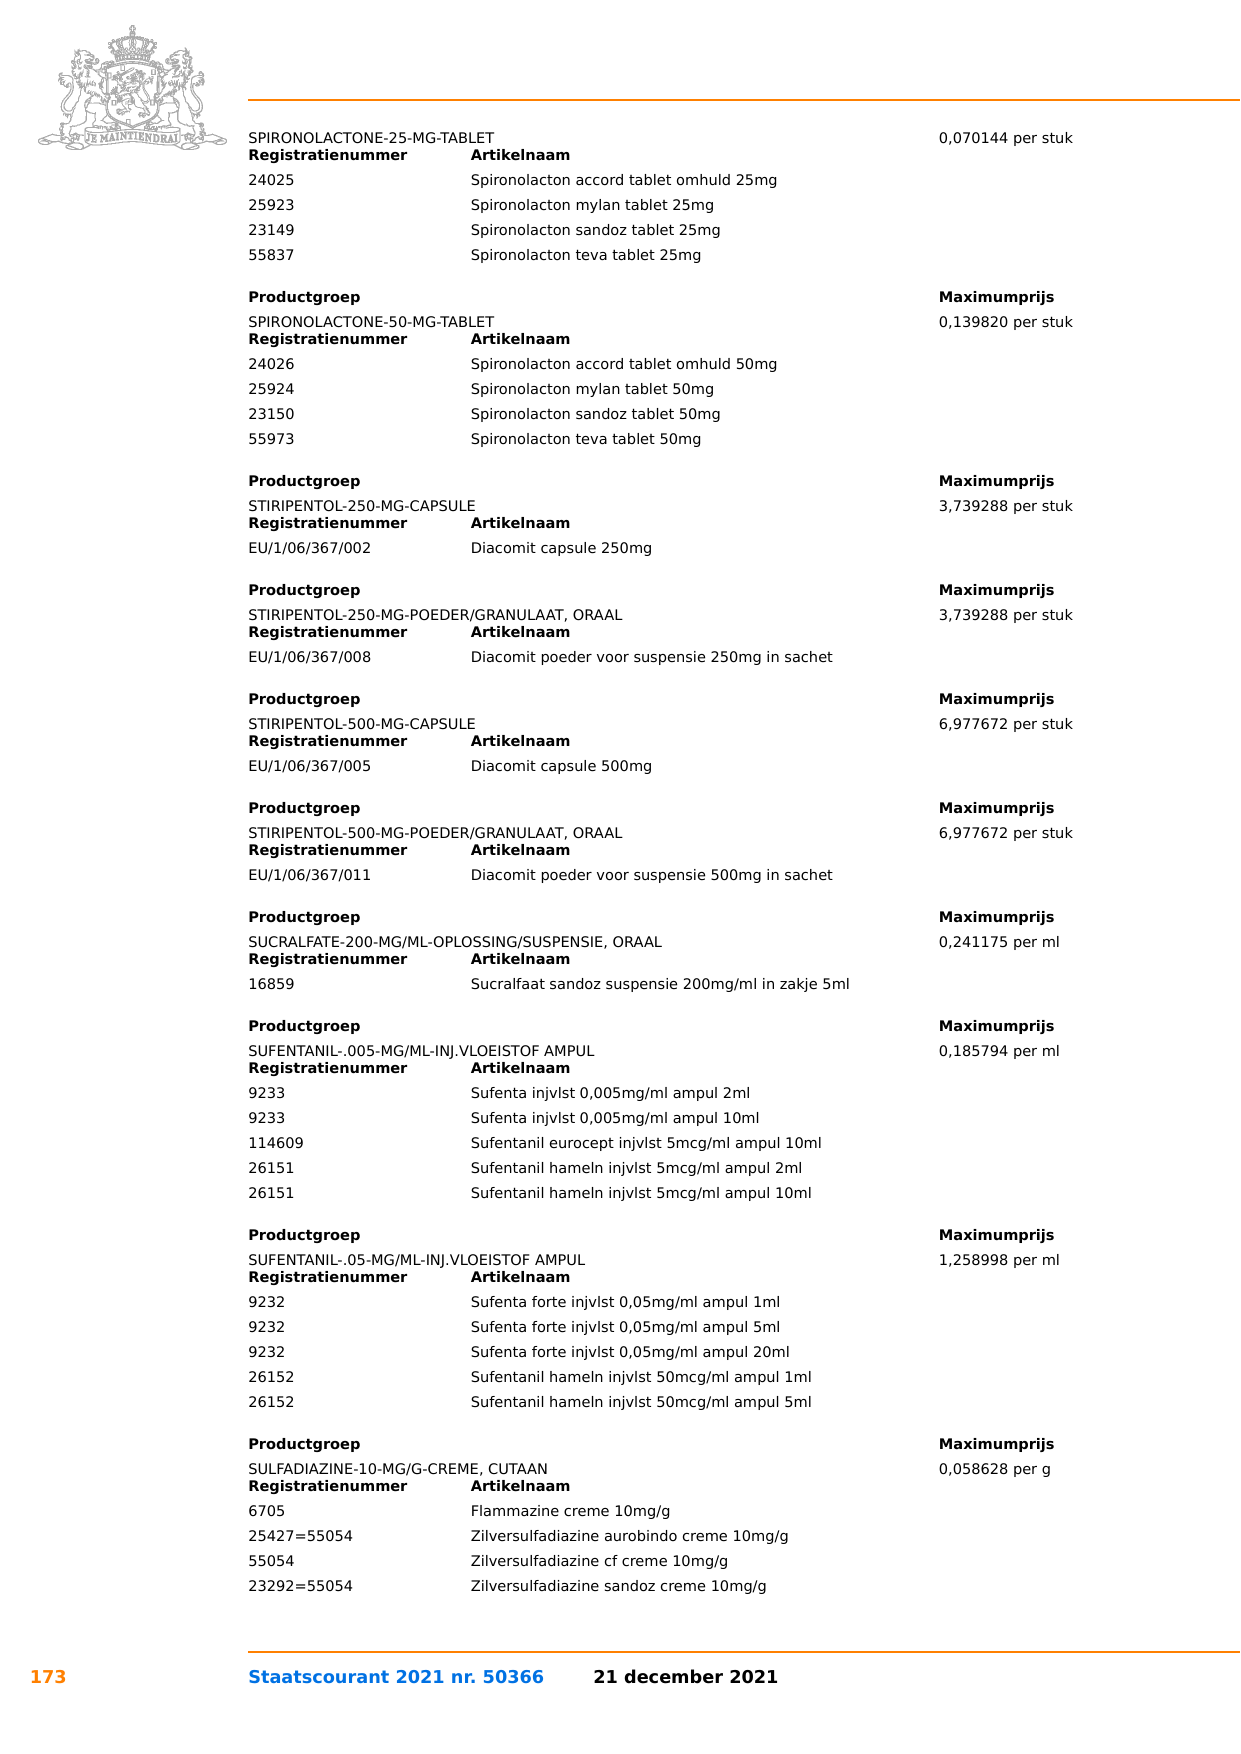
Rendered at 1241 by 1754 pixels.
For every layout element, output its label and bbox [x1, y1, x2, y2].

picture [38, 25, 227, 150]
